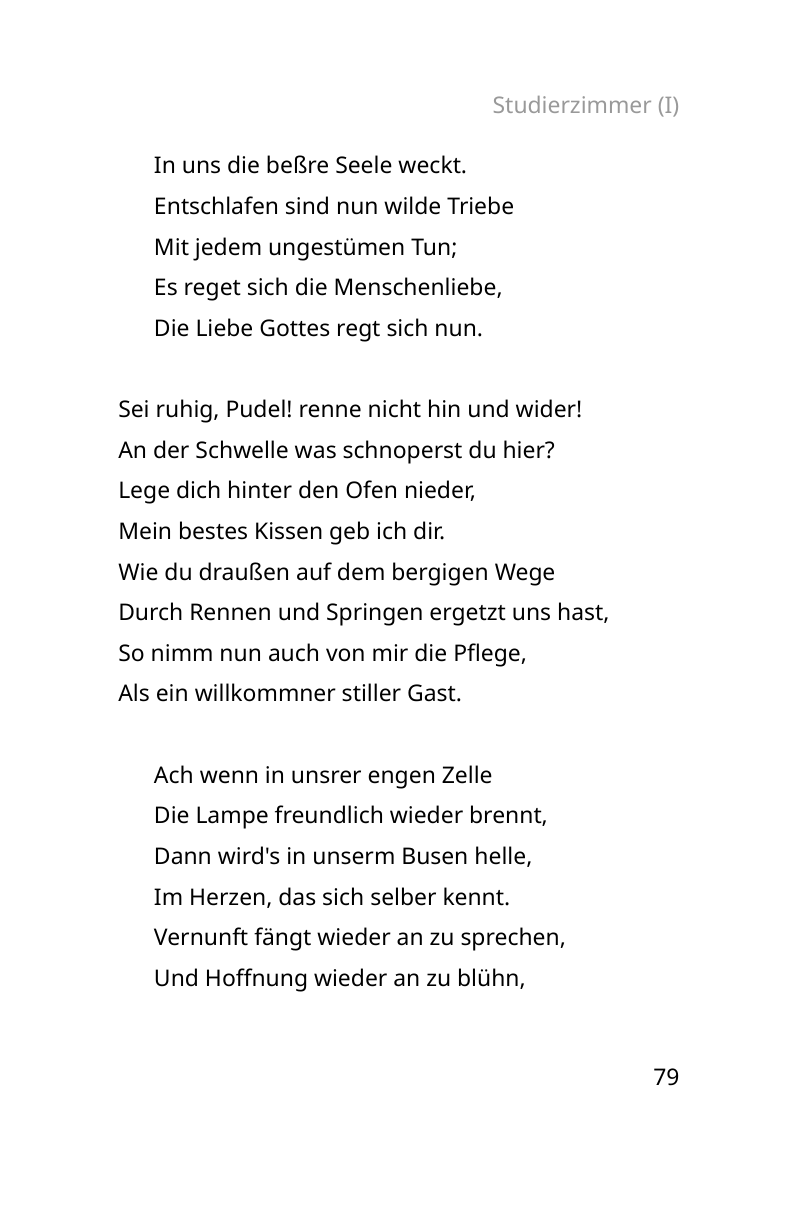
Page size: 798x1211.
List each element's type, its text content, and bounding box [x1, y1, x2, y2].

text Sei ruhig, Pudel! renne nicht hin und wider! An der Schwelle was schnoperst du hier? Lege dich hinter den Ofen nieder, Mein bestes Kissen geb ich dir. Wie du draußen auf dem bergigen Wege Durch Rennen und Springen ergetzt uns hast, So nimm nun auch von mir die Pflege, Als ein willkommner stiller Gast. [118, 370, 679, 709]
text In uns die beßre Seele weckt. Entschlafen sind nun wilde Triebe Mit jedem ungestümen Tun; Es reget sich die Menschenliebe, Die Liebe Gottes regt sich nun. [118, 149, 679, 343]
text Ach wenn in unsrer engen Zelle Die Lampe freundlich wieder brennt, Dann wird's in unserm Busen helle, Im Herzen, das sich selber kennt. Vernunft fängt wieder an zu sprechen, Und Hoffnung wieder an zu blühn, [118, 736, 679, 993]
